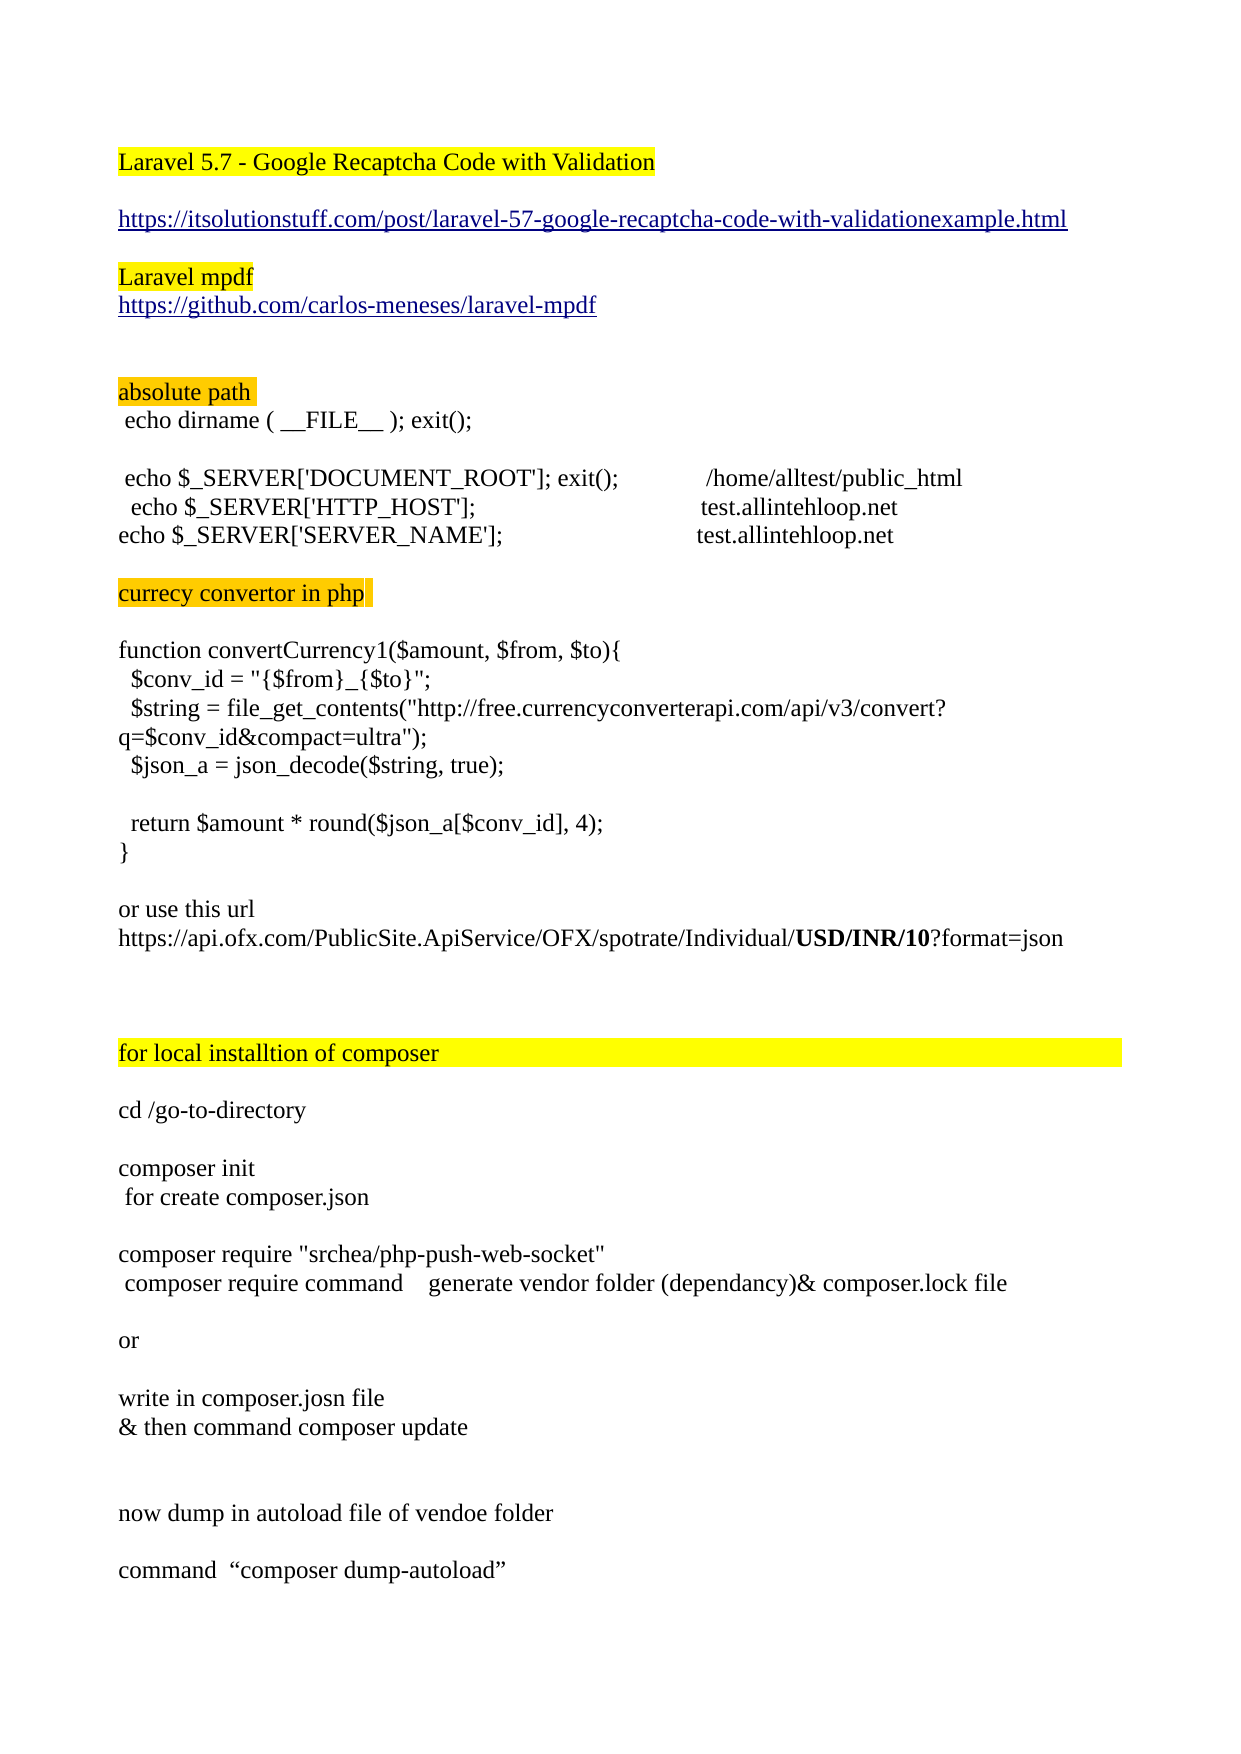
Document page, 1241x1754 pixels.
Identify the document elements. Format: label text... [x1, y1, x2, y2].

text currecy convertor in php [118, 578, 1122, 607]
text for create composer.json [118, 1182, 1122, 1211]
text now dump in autoload file of vendoe folder [118, 1498, 1122, 1527]
text or use this url [118, 894, 1122, 923]
text function convertCurrency1($amount, $from, $to){ [118, 636, 1122, 664]
text Laravel 5.7 - Google Recaptcha Code with Validation [118, 147, 1122, 176]
text https://github.com/carlos-meneses/laravel-mpdf [118, 291, 1122, 319]
text $conv_id = "{$from}_{$to}"; [118, 664, 1122, 693]
text composer require command generate vendor folder (dependancy)& composer.lock file [118, 1268, 1122, 1297]
text $string = file_get_contents("http://free.currencyconverterapi.com/api/v3/convert?q=$conv_id&compact=ultra"); [118, 693, 1122, 751]
text return $amount * round($json_a[$conv_id], 4); [118, 808, 1122, 837]
text echo $_SERVER['DOCUMENT_ROOT']; exit(); /home/alltest/public_html [118, 463, 1122, 492]
text for local installtion of composer [118, 1038, 1122, 1067]
text echo dirname ( __FILE__ ); exit(); [118, 406, 1122, 434]
text & then command composer update [118, 1412, 1122, 1441]
text } [118, 837, 1122, 866]
text https://itsolutionstuff.com/post/laravel-57-google-recaptcha-code-with-validationexample.html [118, 204, 1122, 233]
text write in composer.josn file [118, 1383, 1122, 1412]
text or [118, 1326, 1122, 1354]
text https://api.ofx.com/PublicSite.ApiService/OFX/spotrate/Individual/USD/INR/10?format=json [118, 923, 1122, 952]
text echo $_SERVER['HTTP_HOST']; test.allintehloop.net [118, 492, 1122, 521]
text absolute path [118, 377, 1122, 406]
text command “composer dump-autoload” [118, 1556, 1122, 1584]
text echo $_SERVER['SERVER_NAME']; test.allintehloop.net [118, 521, 1122, 549]
text Laravel mpdf [118, 262, 1122, 291]
text composer init [118, 1153, 1122, 1182]
text cd /go-to-directory [118, 1096, 1122, 1124]
text $json_a = json_decode($string, true); [118, 751, 1122, 779]
text composer require "srchea/php-push-web-socket" [118, 1239, 1122, 1268]
